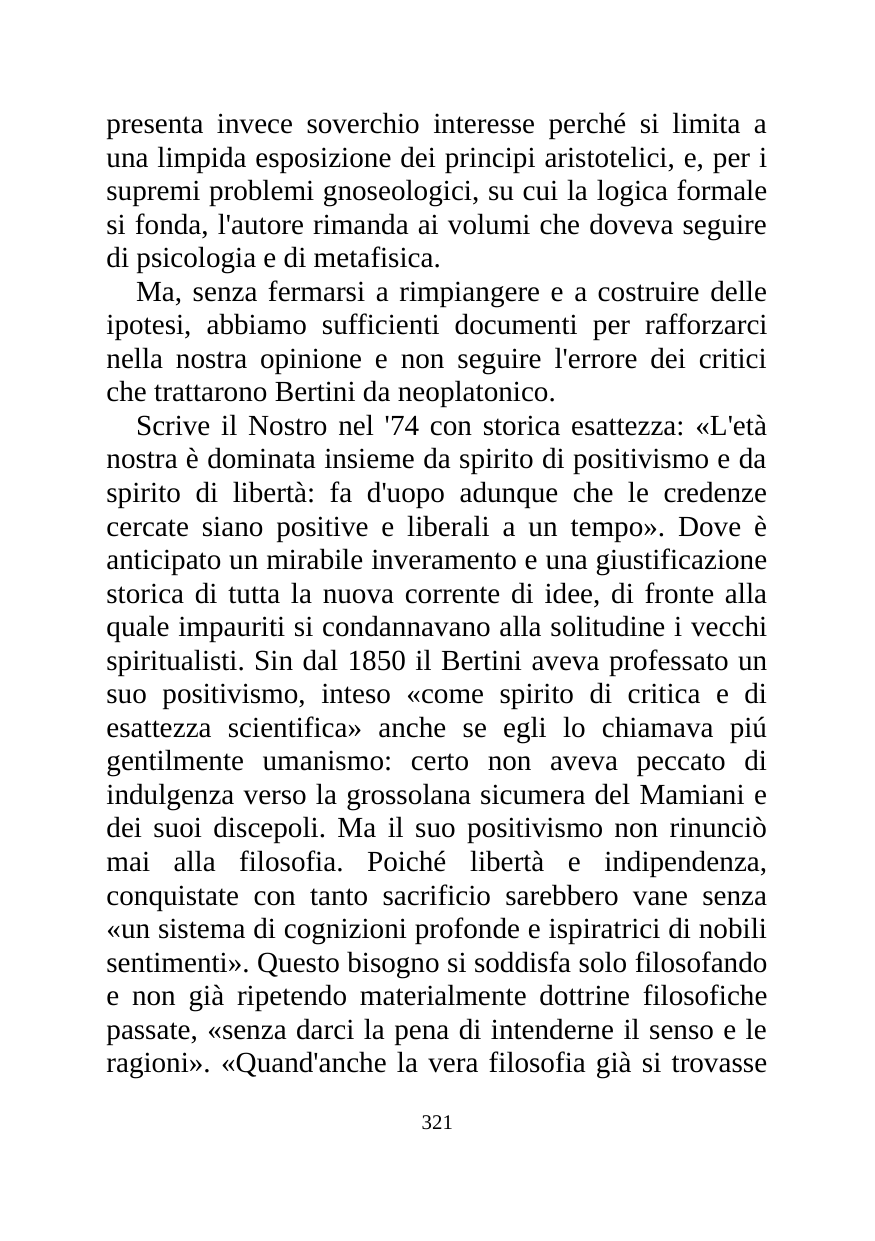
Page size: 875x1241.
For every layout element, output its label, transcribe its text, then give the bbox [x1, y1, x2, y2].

text presenta invece soverchio interesse perché si limita a una limpida esposizione dei principi aristotelici, e, per i supremi problemi gnoseologici, su cui la logica formale si fonda, l'autore rimanda ai volumi che doveva seguire di psicologia e di metafisica. [106, 106, 768, 274]
text Ma, senza fermarsi a rimpiangere e a costruire delle ipotesi, abbiamo sufficienti documenti per rafforzarci nella nostra opinione e non seguire l'errore dei critici che trattarono Bertini da neoplatonico. [106, 274, 768, 408]
text Scrive il Nostro nel '74 con storica esattezza: «L'età nostra è dominata insieme da spirito di positivismo e da spirito di libertà: fa d'uopo adunque che le credenze cercate siano positive e liberali a un tempo». Dove è anticipato un mirabile inveramento e una giustificazione storica di tutta la nuova corrente di idee, di fronte alla quale impauriti si condannavano alla solitudine i vecchi spiritualisti. Sin dal 1850 il Bertini aveva professato un suo positivismo, inteso «come spirito di critica e di esattezza scientifica» anche se egli lo chiamava piú gentilmente umanismo: certo non aveva peccato di indulgenza verso la grossolana sicumera del Mamiani e dei suoi discepoli. Ma il suo positivismo non rinunciò mai alla filosofia. Poiché libertà e indipendenza, conquistate con tanto sacrificio sarebbero vane senza «un sistema di cognizioni profonde e ispiratrici di nobili sentimenti». Questo bisogno si soddisfa solo filosofando e non già ripetendo materialmente dottrine filosofiche passate, «senza darci la pena di intenderne il senso e le ragioni». «Quand'anche la vera filosofia già si trovasse [106, 408, 768, 1079]
